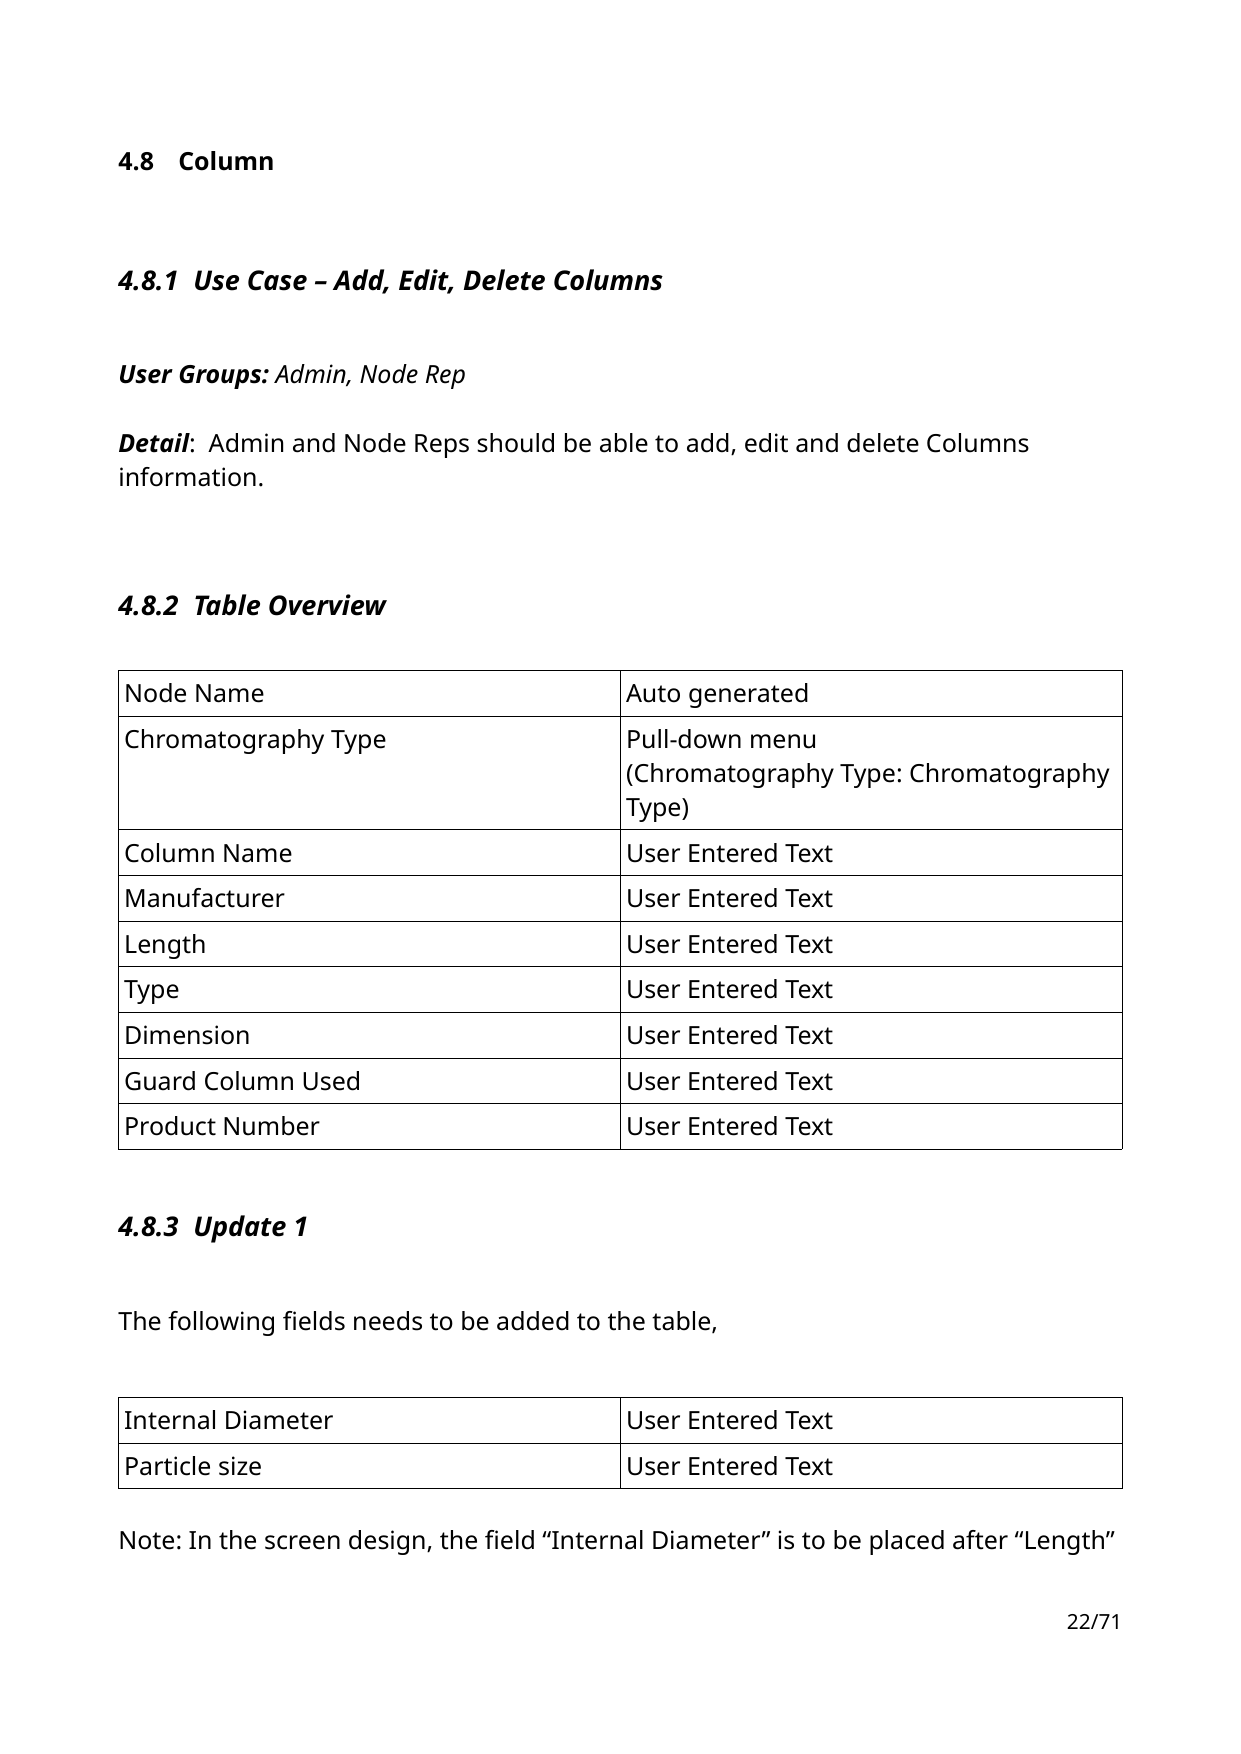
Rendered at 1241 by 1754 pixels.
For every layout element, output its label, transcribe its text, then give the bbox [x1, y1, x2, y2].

table_cell User Entered Text [621, 1104, 1122, 1149]
table_cell User Entered Text [621, 967, 1122, 1012]
table_cell User Entered Text [621, 876, 1122, 921]
table_cell User Entered Text [621, 1059, 1122, 1103]
table_cell Column Name [119, 830, 620, 875]
table_cell User Entered Text [621, 922, 1122, 966]
table_header Internal Diameter [119, 1398, 620, 1443]
table_cell User Entered Text [621, 1013, 1122, 1057]
text User Groups: Admin, Node Rep [118, 357, 1122, 391]
text Note: In the screen design, the field “Internal Diameter” is to be placed after “Length” [118, 1522, 1122, 1556]
table_cell Dimension [119, 1013, 620, 1057]
subtitle Column [118, 143, 1122, 177]
table_header Auto generated [621, 671, 1122, 716]
table_cell Manufacturer [119, 876, 620, 921]
table_cell User Entered Text [621, 830, 1122, 875]
table_cell User Entered Text [621, 1444, 1122, 1488]
table_cell Chromatography Type [119, 717, 620, 829]
table_header Node Name [119, 671, 620, 716]
text Detail: Admin and Node Reps should be able to add, edit and delete Columns information. [118, 425, 1122, 493]
table_cell Type [119, 967, 620, 1012]
table_cell Length [119, 922, 620, 966]
subtitle Table Overview [118, 587, 1122, 623]
text The following fields needs to be added to the table, [118, 1304, 1122, 1338]
subtitle Update 1 [118, 1208, 1122, 1245]
table_cell Pull-down menu (Chromatography Type: Chromatography Type) [621, 717, 1122, 829]
table_header User Entered Text [621, 1398, 1122, 1443]
table_cell Particle size [119, 1444, 620, 1488]
subtitle Use Case – Add, Edit, Delete Columns [118, 261, 1122, 298]
table_cell Product Number [119, 1104, 620, 1149]
table_cell Guard Column Used [119, 1059, 620, 1103]
